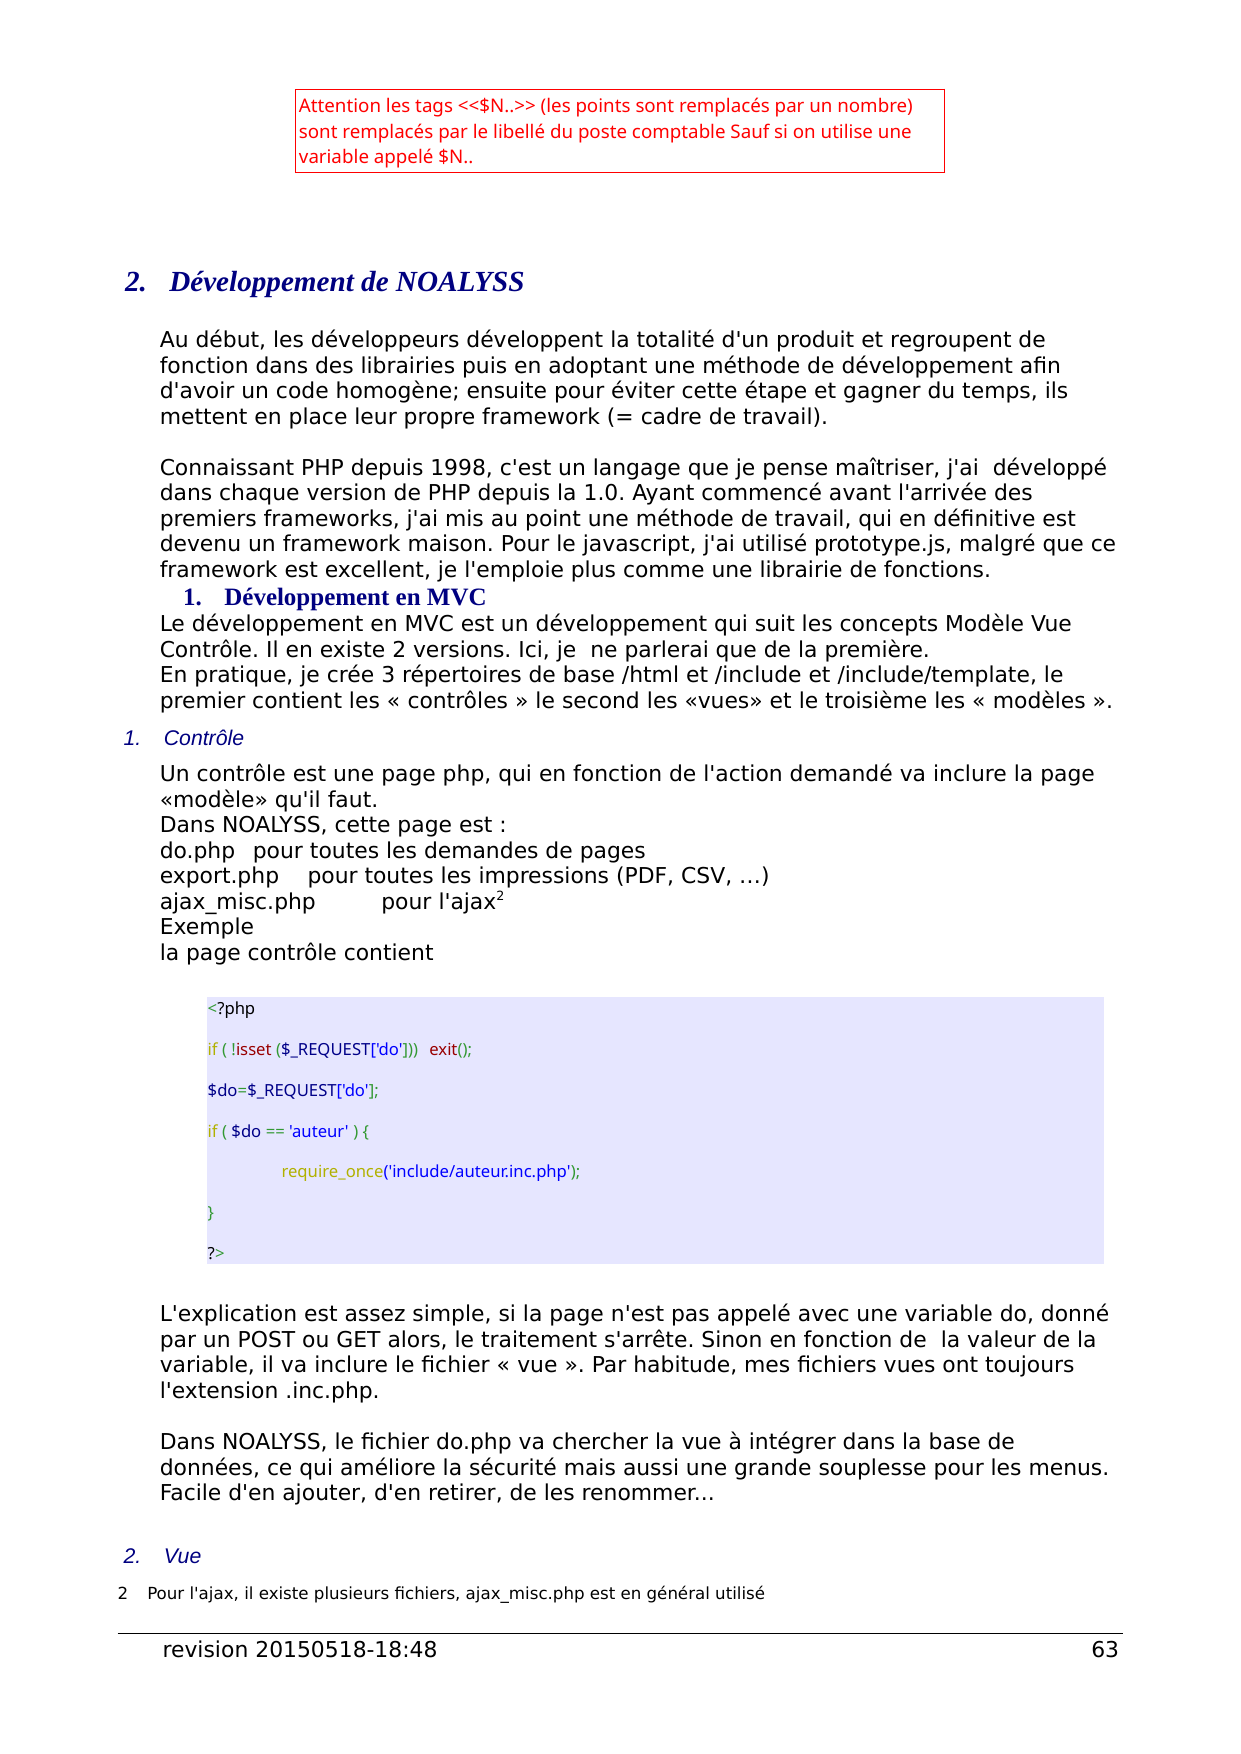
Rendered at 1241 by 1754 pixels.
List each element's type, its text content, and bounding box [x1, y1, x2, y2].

text Dans NOALYSS, cette page est : [159, 812, 1123, 838]
text la page contrôle contient [159, 940, 1123, 965]
text L'explication est assez simple, si la page n'est pas appelé avec une variable do, donné par un POST ou GET alors, le traitement s'arrête. Sinon en fonction de la valeur de la variable, il va inclure le fichier « vue ». Par habitude, mes fichiers vues ont toujours l'extension .inc.php. [159, 1302, 1123, 1404]
text ?> [207, 1241, 1104, 1264]
text ajax_misc.php pour l'ajax [159, 889, 1123, 914]
text Connaissant PHP depuis 1998, c'est un langage que je pense maîtriser, j'ai développé dans chaque version de PHP depuis la 1.0. Ayant commencé avant l'arrivée des premiers frameworks, j'ai mis au point une méthode de travail, qui en définitive est devenu un framework maison. Pour le javascript, j'ai utilisé prototype.js, malgré que ce framework est excellent, je l'emploie plus comme une librairie de fonctions. [159, 455, 1123, 582]
text if ( $do == 'auteur' ) { [207, 1119, 1104, 1142]
subtitle Développement de NOALYSS [117, 264, 1123, 298]
subtitle Vue [117, 1543, 1123, 1567]
text } [207, 1201, 1104, 1223]
text $do=$_REQUEST['do']; [207, 1078, 1104, 1101]
text Le développement en MVC est un développement qui suit les concepts Modèle Vue Contrôle. Il en existe 2 versions. Ici, je ne parlerai que de la première. [159, 611, 1123, 662]
text Pour l'ajax, il existe plusieurs fichiers, ajax_misc.php est en général utilisé [117, 1584, 1123, 1603]
text <?php [207, 997, 1104, 1020]
text Exemple [159, 914, 1123, 940]
text require_once('include/auteur.inc.php'); [207, 1160, 1104, 1183]
subtitle Contrôle [117, 725, 1123, 749]
text export.php pour toutes les impressions (PDF, CSV, …) [159, 863, 1123, 889]
text if ( !isset ($_REQUEST['do'])) exit(); [207, 1038, 1104, 1060]
text En pratique, je crée 3 répertoires de base /html et /include et /include/template, le premier contient les « contrôles » le second les «vues» et le troisième les « modèles ». [159, 662, 1123, 713]
text Dans NOALYSS, le fichier do.php va chercher la vue à intégrer dans la base de données, ce qui améliore la sécurité mais aussi une grande souplesse pour les menus. Facile d'en ajouter, d'en retirer, de les renommer... [159, 1429, 1123, 1506]
text Un contrôle est une page php, qui en fonction de l'action demandé va inclure la page «modèle» qu'il faut. [159, 761, 1123, 812]
text do.php pour toutes les demandes de pages [159, 838, 1123, 863]
text Attention les tags <<$N..>> (les points sont remplacés par un nombre) sont remplacés par le libellé du poste comptable Sauf si on utilise une variable appelé $N.. [296, 90, 944, 172]
subtitle Développement en MVC [177, 582, 1123, 611]
text Au début, les développeurs développent la totalité d'un produit et regroupent de fonction dans des librairies puis en adoptant une méthode de développement afin d'avoir un code homogène; ensuite pour éviter cette étape et gagner du temps, ils mettent en place leur propre framework (= cadre de travail). [159, 327, 1123, 429]
